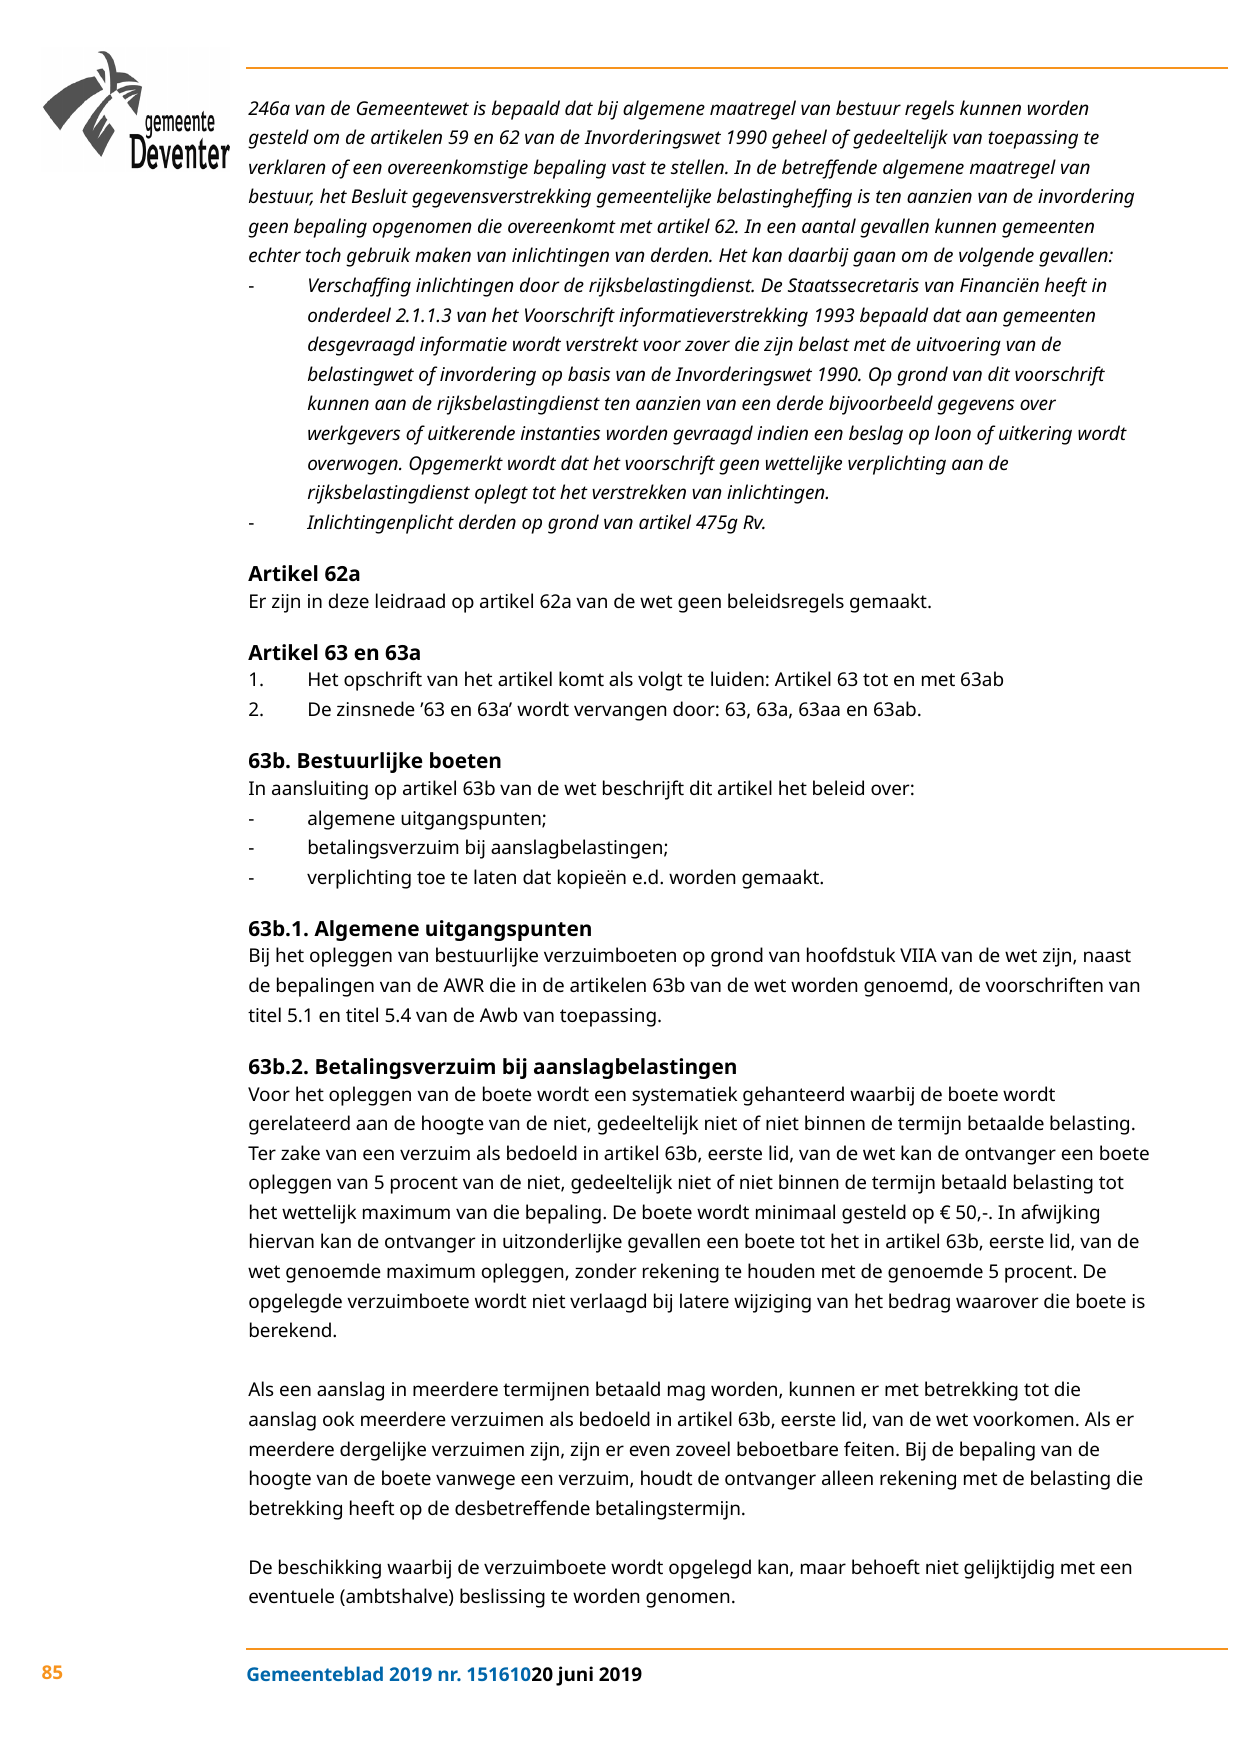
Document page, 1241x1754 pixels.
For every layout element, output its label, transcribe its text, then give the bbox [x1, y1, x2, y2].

text Er zijn in deze leidraad op artikel 62a van de wet geen beleidsregels gemaakt. [248, 588, 1152, 613]
text Voor het opleggen van de boete wordt een systematiek gehanteerd waarbij de boete wordt gerelateerd aan de hoogte van de niet, gedeeltelijk niet of niet binnen de termijn betaalde belasting. [248, 1081, 1152, 1136]
text Artikel 63 en 63a [248, 638, 1152, 667]
text De beschikking waarbij de verzuimboete wordt opgelegd kan, maar behoeft niet gelijktijdig met een eventuele (ambtshalve) beslissing te worden genomen. [248, 1554, 1152, 1609]
text 63b.2. Betalingsverzuim bij aanslagbelastingen [248, 1052, 1152, 1081]
list De zinsnede ’63 en 63a’ wordt vervangen door: 63, 63a, 63aa en 63ab. [248, 696, 1152, 722]
text Bij het opleggen van bestuurlijke verzuimboeten op grond van hoofdstuk VIIA van de wet zijn, naast de bepalingen van de AWR die in de artikelen 63b van de wet worden genoemd, de voorschriften van titel 5.1 en titel 5.4 van de Awb van toepassing. [248, 943, 1152, 1028]
list Het opschrift van het artikel komt als volgt te luiden: Artikel 63 tot en met 63ab [248, 667, 1152, 692]
list Inlichtingenplicht derden op grond van artikel 475g Rv. [248, 509, 1152, 535]
list Verschaffing inlichtingen door de rijksbelastingdienst. De Staatssecretaris van Financiën heeft in onderdeel 2.1.1.3 van het Voorschrift informatieverstrekking 1993 bepaald dat aan gemeenten desgevraagd informatie wordt verstrekt voor zover die zijn belast met de uitvoering van de belastingwet of invordering op basis van de Invorderingswet 1990. Op grond van dit voorschrift kunnen aan de rijksbelastingdienst ten aanzien van een derde bijvoorbeeld gegevens over werkgevers of uitkerende instanties worden gevraagd indien een beslag op loon of uitkering wordt overwogen. Opgemerkt wordt dat het voorschrift geen wettelijke verplichting aan de rijksbelastingdienst oplegt tot het verstrekken van inlichtingen. [248, 272, 1152, 505]
text 63b.1. Algemene uitgangspunten [248, 914, 1152, 943]
text In aansluiting op artikel 63b van de wet beschrijft dit artikel het beleid over: [248, 775, 1152, 801]
text Als een aanslag in meerdere termijnen betaald mag worden, kunnen er met betrekking tot die aanslag ook meerdere verzuimen als bedoeld in artikel 63b, eerste lid, van de wet voorkomen. Als er meerdere dergelijke verzuimen zijn, zijn er even zoveel beboetbare feiten. Bij de bepaling van de hoogte van de boete vanwege een verzuim, houdt de ontvanger alleen rekening met de belasting die betrekking heeft op de desbetreffende betalingstermijn. [248, 1377, 1152, 1521]
text Artikel 62a [248, 559, 1152, 588]
list betalingsverzuim bij aanslagbelastingen; [248, 834, 1152, 860]
list algemene uitgangspunten; [248, 805, 1152, 830]
text 246a van de Gemeentewet is bepaald dat bij algemene maatregel van bestuur regels kunnen worden gesteld om de artikelen 59 en 62 van de Invorderingswet 1990 geheel of gedeeltelijk van toepassing te verklaren of een overeenkomstige bepaling vast te stellen. In de betreffende algemene maatregel van bestuur, het Besluit gegevensverstrekking gemeentelijke belastingheffing is ten aanzien van de invordering geen bepaling opgenomen die overeenkomt met artikel 62. In een aantal gevallen kunnen gemeenten echter toch gebruik maken van inlichtingen van derden. Het kan daarbij gaan om de volgende gevallen: [248, 95, 1152, 268]
text 63b. Bestuurlijke boeten [248, 747, 1152, 775]
list verplichting toe te laten dat kopieën e.d. worden gemaakt. [248, 864, 1152, 889]
text Ter zake van een verzuim als bedoeld in artikel 63b, eerste lid, van de wet kan de ontvanger een boete opleggen van 5 procent van de niet, gedeeltelijk niet of niet binnen de termijn betaald belasting tot het wettelijk maximum van die bepaling. De boete wordt minimaal gesteld op € 50,-. In afwijking hiervan kan de ontvanger in uitzonderlijke gevallen een boete tot het in artikel 63b, eerste lid, van de wet genoemde maximum opleggen, zonder rekening te houden met de genoemde 5 procent. De opgelegde verzuimboete wordt niet verlaagd bij latere wijziging van het bedrag waarover die boete is berekend. [248, 1140, 1152, 1343]
picture [41, 47, 231, 172]
